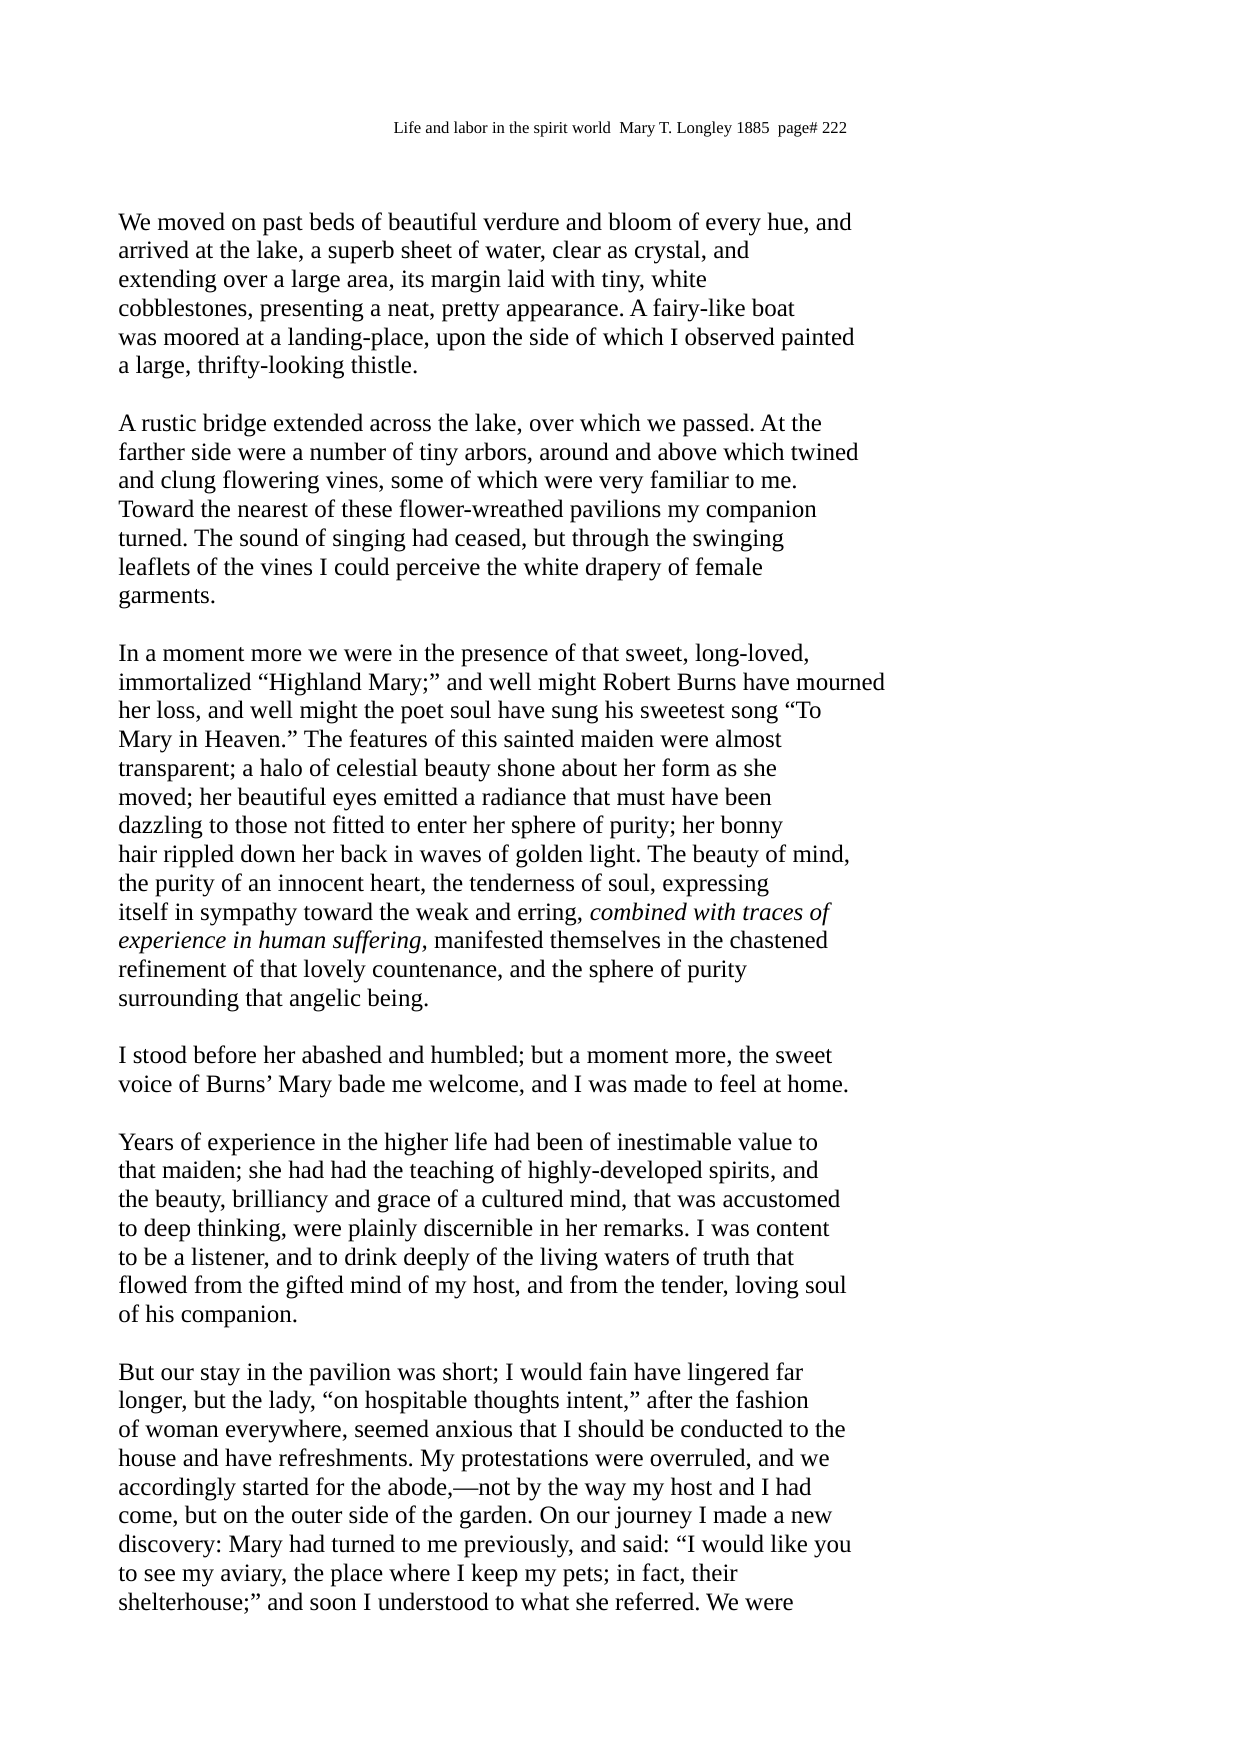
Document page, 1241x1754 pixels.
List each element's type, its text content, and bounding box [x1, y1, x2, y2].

text discovery: Mary had turned to me previously, and said: “I would like you [118, 1529, 1122, 1558]
text Mary in Heaven.” The features of this sainted maiden were almost [118, 724, 1122, 753]
text turned. The sound of singing had ceased, but through the swinging [118, 523, 1122, 552]
text hair rippled down her back in waves of golden light. The beauty of mind, [118, 839, 1122, 868]
text to deep thinking, were plainly discernible in her remarks. I was content [118, 1213, 1122, 1242]
text dazzling to those not fitted to enter her sphere of purity; her bonny [118, 811, 1122, 839]
text of his companion. [118, 1299, 1122, 1328]
text farther side were a number of tiny arbors, around and above which twined [118, 437, 1122, 466]
text was moored at a landing-place, upon the side of which I observed painted [118, 322, 1122, 351]
text In a moment more we were in the presence of that sweet, long-loved, [118, 638, 1122, 667]
text transparent; a halo of celestial beauty shone about her form as she [118, 753, 1122, 782]
text flowed from the gifted mind of my host, and from the tender, loving soul [118, 1271, 1122, 1299]
text of woman everywhere, seemed anxious that I should be conducted to the [118, 1414, 1122, 1443]
text and clung flowering vines, some of which were very familiar to me. [118, 466, 1122, 494]
text extending over a large area, its margin laid with tiny, white [118, 264, 1122, 293]
text a large, thrifty-looking thistle. [118, 351, 1122, 379]
text immortalized “Highland Mary;” and well might Robert Burns have mourned [118, 667, 1122, 696]
text voice of Burns’ Mary bade me welcome, and I was made to feel at home. [118, 1069, 1122, 1098]
text I stood before her abashed and humbled; but a moment more, the sweet [118, 1041, 1122, 1069]
text the beauty, brilliancy and grace of a cultured mind, that was accustomed [118, 1184, 1122, 1213]
text house and have refreshments. My protestations were overruled, and we [118, 1443, 1122, 1472]
text leaflets of the vines I could perceive the white drapery of female [118, 552, 1122, 581]
text cobblestones, presenting a neat, pretty appearance. A fairy-like boat [118, 293, 1122, 322]
text her loss, and well might the poet soul have sung his sweetest song “To [118, 696, 1122, 724]
text come, but on the outer side of the garden. On our journey I made a new [118, 1501, 1122, 1529]
text shelterhouse;” and soon I understood to what she referred. We were [118, 1587, 1122, 1616]
text accordingly started for the abode,—not by the way my host and I had [118, 1472, 1122, 1501]
text surrounding that angelic being. [118, 983, 1122, 1012]
text that maiden; she had had the teaching of highly-developed spirits, and [118, 1156, 1122, 1184]
text itself in sympathy toward the weak and erring, combined with traces of [118, 897, 1122, 926]
text A rustic bridge extended across the lake, over which we passed. At the [118, 408, 1122, 437]
text Toward the nearest of these flower-wreathed pavilions my companion [118, 494, 1122, 523]
text arrived at the lake, a superb sheet of water, clear as crystal, and [118, 236, 1122, 264]
text longer, but the lady, “on hospitable thoughts intent,” after the fashion [118, 1386, 1122, 1414]
text Years of experience in the higher life had been of inestimable value to [118, 1127, 1122, 1156]
text We moved on past beds of beautiful verdure and bloom of every hue, and [118, 207, 1122, 236]
text moved; her beautiful eyes emitted a radiance that must have been [118, 782, 1122, 811]
text the purity of an innocent heart, the tenderness of soul, expressing [118, 868, 1122, 897]
text to see my aviary, the place where I keep my pets; in fact, their [118, 1558, 1122, 1587]
text refinement of that lovely countenance, and the sphere of purity [118, 954, 1122, 983]
text to be a listener, and to drink deeply of the living waters of truth that [118, 1242, 1122, 1271]
text garments. [118, 581, 1122, 609]
text But our stay in the pavilion was short; I would fain have lingered far [118, 1357, 1122, 1386]
text experience in human suffering, manifested themselves in the chastened [118, 926, 1122, 954]
